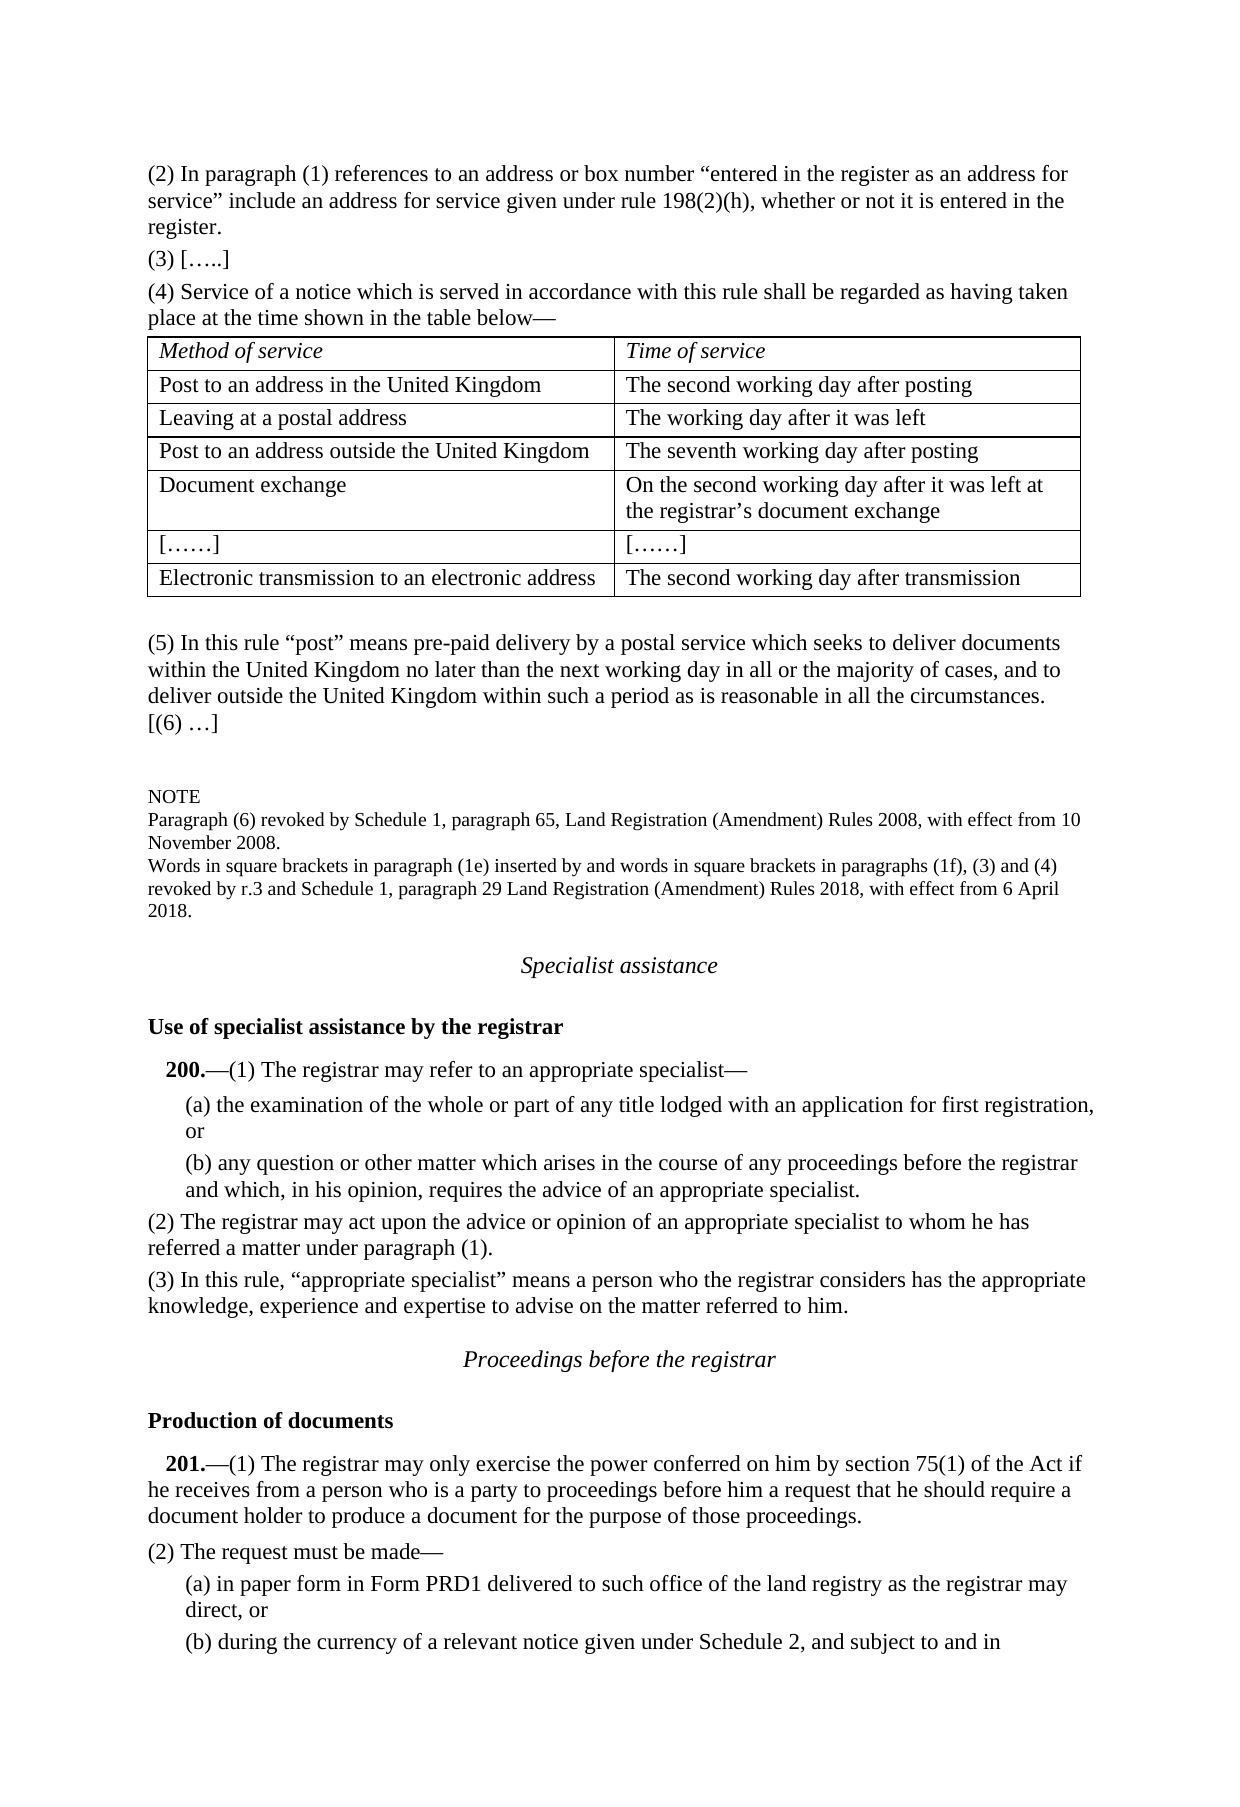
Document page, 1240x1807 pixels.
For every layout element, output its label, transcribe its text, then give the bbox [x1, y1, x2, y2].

text (2) The registrar may act upon the advice or opinion of an appropriate specialist to whom he has referred a matter under paragraph (1). [148, 1208, 1099, 1260]
text (2) The request must be made— [148, 1538, 1099, 1564]
subtitle Use of specialist assistance by the registrar [148, 1013, 1099, 1039]
table_cell Post to an address in the United Kingdom [148, 371, 614, 403]
subtitle Production of documents [148, 1407, 1099, 1434]
text Paragraph (6) revoked by Schedule 1, paragraph 65, Land Registration (Amendment) Rules 2008, with effect from 10 November 2008. Words in square brackets in paragraph (1e) inserted by and words in square brackets in paragraphs (1f), (3) and (4) revoked by r.3 and Schedule 1, paragraph 29 Land Registration (Amendment) Rules 2018, with effect from 6 April 2018. [148, 808, 1099, 922]
table_cell The second working day after transmission [615, 564, 1080, 596]
table_header Method of service [148, 338, 614, 370]
text (a) the examination of the whole or part of any title lodged with an application for first registration, or [185, 1091, 1099, 1144]
text (a) in paper form in Form PRD1 delivered to such office of the land registry as the registrar may direct, or [185, 1570, 1099, 1622]
table_cell [……] [148, 531, 614, 563]
table_cell Electronic transmission to an electronic address [148, 564, 614, 596]
subtitle Proceedings before the registrar [148, 1345, 1099, 1373]
subtitle NOTE [148, 785, 1099, 808]
text (3) […..] [148, 246, 1099, 272]
text (b) any question or other matter which arises in the course of any proceedings before the registrar and which, in his opinion, requires the advice of an appropriate specialist. [185, 1149, 1099, 1202]
text (3) In this rule, “appropriate specialist” means a person who the registrar considers has the appropriate knowledge, experience and expertise to advise on the matter referred to him. [148, 1266, 1099, 1319]
subtitle Specialist assistance [148, 951, 1099, 978]
table_cell On the second working day after it was left at the registrar’s document exchange [615, 471, 1080, 529]
table_cell The working day after it was left [615, 404, 1080, 436]
text (b) during the currency of a relevant notice given under Schedule 2, and subject to and in [185, 1628, 1099, 1654]
table_cell The seventh working day after posting [615, 438, 1080, 470]
table_cell Post to an address outside the United Kingdom [148, 438, 614, 470]
text (2) In paragraph (1) references to an address or box number “entered in the register as an address for service” include an address for service given under rule 198(2)(h), whether or not it is entered in the register. [148, 161, 1099, 239]
text 200.—(1) The registrar may refer to an appropriate specialist— [165, 1056, 1099, 1082]
table_cell The second working day after posting [615, 371, 1080, 403]
table_cell [……] [615, 531, 1080, 563]
table_cell Leaving at a postal address [148, 404, 614, 436]
table_header Time of service [615, 338, 1080, 370]
table_cell Document exchange [148, 471, 614, 529]
text (5) In this rule “post” means pre-paid delivery by a postal service which seeks to deliver documents within the United Kingdom no later than the next working day in all or the majority of cases, and to deliver outside the United Kingdom within such a period as is reasonable in all the circumstances. [148, 629, 1099, 708]
text (4) Service of a notice which is served in accordance with this rule shall be regarded as having taken place at the time shown in the table below— [148, 278, 1099, 331]
text 201.—(1) The registrar may only exercise the power conferred on him by section 75(1) of the Act if he receives from a person who is a party to proceedings before him a request that he should require a document holder to produce a document for the purpose of those proceedings. [148, 1449, 1099, 1529]
text [(6) …] [148, 708, 1099, 735]
